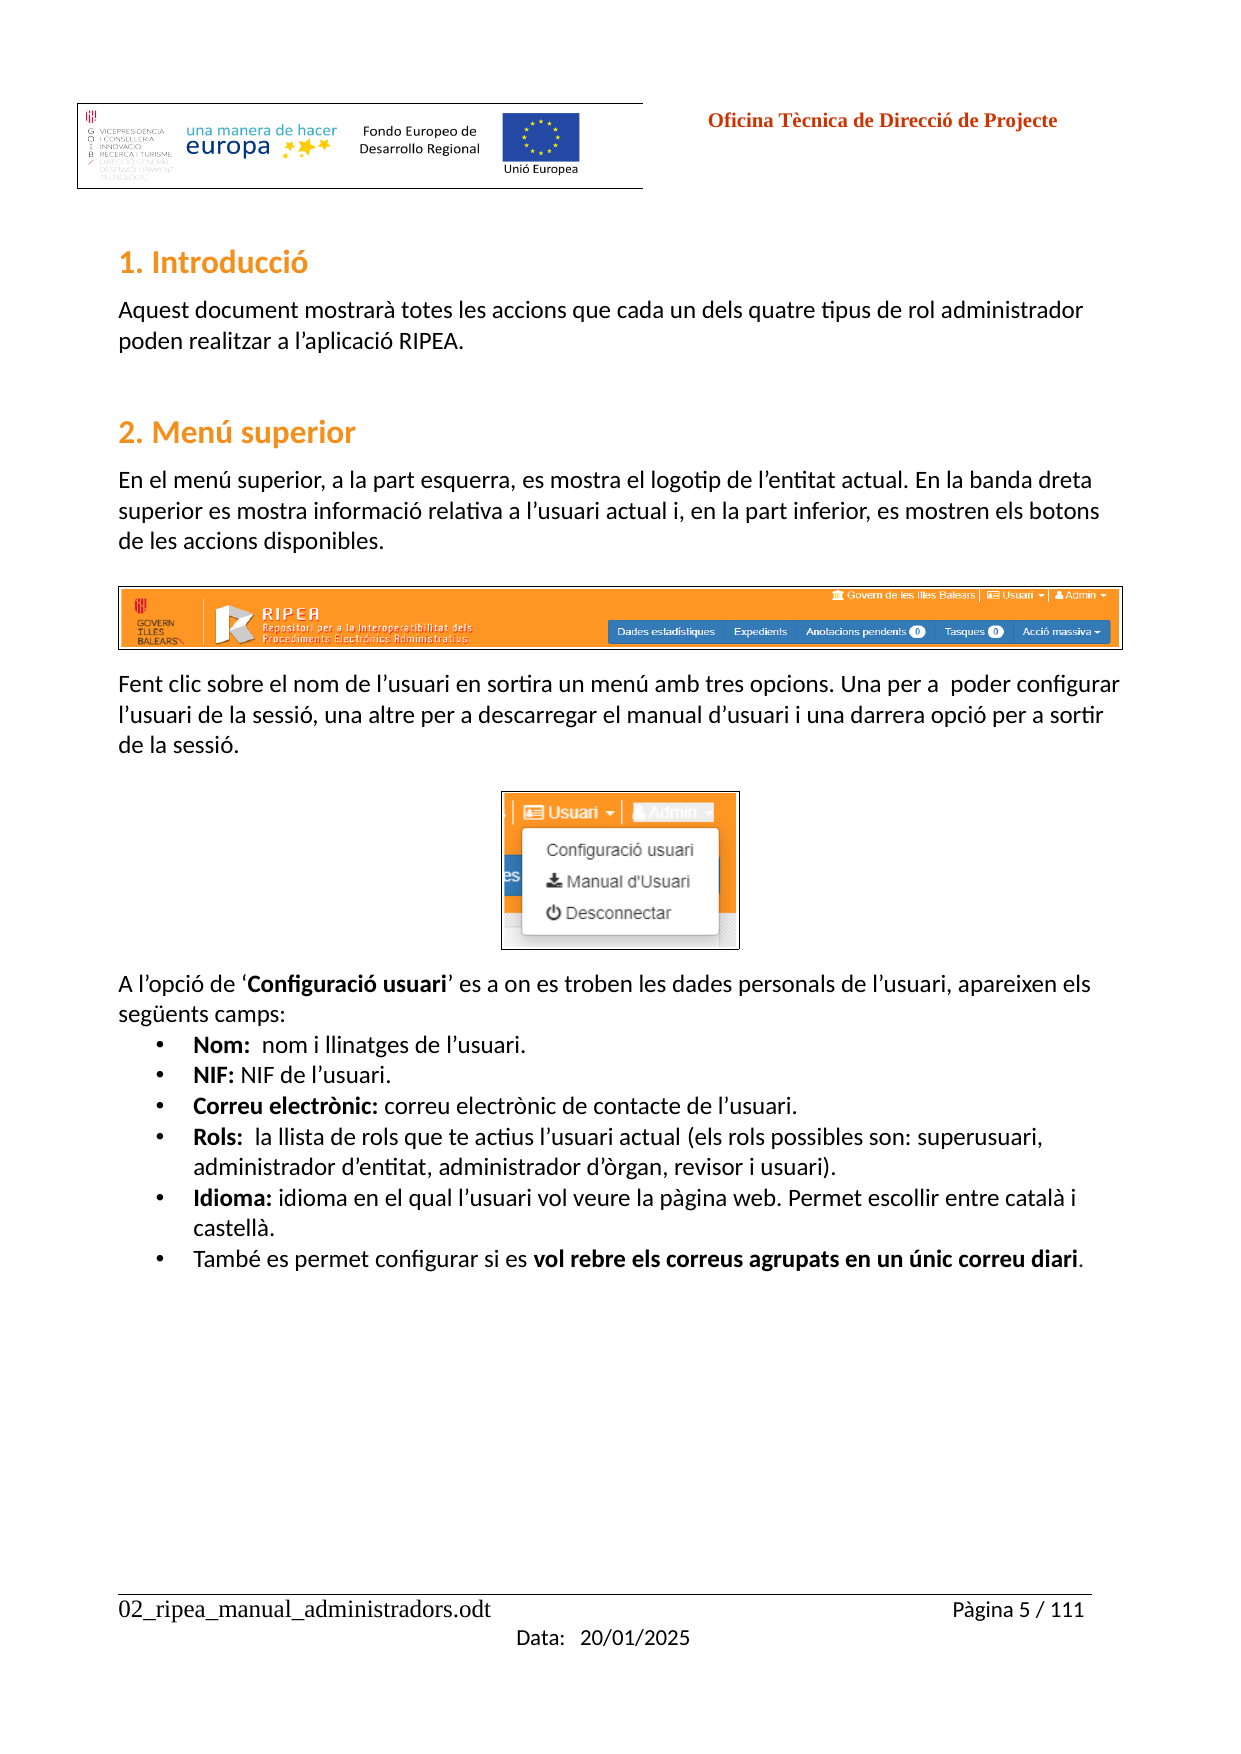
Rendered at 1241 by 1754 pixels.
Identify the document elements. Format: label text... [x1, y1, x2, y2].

picture [184, 108, 585, 182]
subtitle 2. Menú superior [118, 411, 1122, 452]
subtitle 1. Introducció [118, 241, 1122, 282]
list Correu electrònic: correu electrònic de contacte de l’usuari. [156, 1090, 1122, 1121]
text Fent clic sobre el nom de l’usuari en sortira un menú amb tres opcions. Una per a poder configurar l’usuari de la sessió, una altre per a descarregar el manual d’usuari i una darrera opció per a sortir de la sessió. [118, 668, 1122, 760]
picture [121, 589, 1119, 647]
picture [504, 793, 736, 947]
text A l’opció de ‘Configuració usuari’ es a on es troben les dades personals de l’usuari, apareixen els següents camps: [118, 968, 1122, 1029]
list Nom: nom i llinatges de l’usuari. [156, 1029, 1122, 1060]
text En el menú superior, a la part esquerra, es mostra el logotip de l’entitat actual. En la banda dreta superior es mostra informació relativa a l’usuari actual i, en la part inferior, es mostren els botons de les accions disponibles. [118, 464, 1122, 556]
list NIF: NIF de l’usuari. [156, 1060, 1122, 1090]
list També es permet configurar si es vol rebre els correus agrupats en un únic correu diari. [156, 1243, 1122, 1273]
picture [82, 108, 178, 182]
text Aquest document mostrarà totes les accions que cada un dels quatre tipus de rol administrador poden realitzar a l’aplicació RIPEA. [118, 294, 1122, 356]
list Rols: la llista de rols que te actius l’usuari actual (els rols possibles son: superusuari, administrador d’entitat, administrador d’òrgan, revisor i usuari). [156, 1121, 1122, 1182]
list Idioma: idioma en el qual l’usuari vol veure la pàgina web. Permet escollir entre català i castellà. [156, 1182, 1122, 1243]
